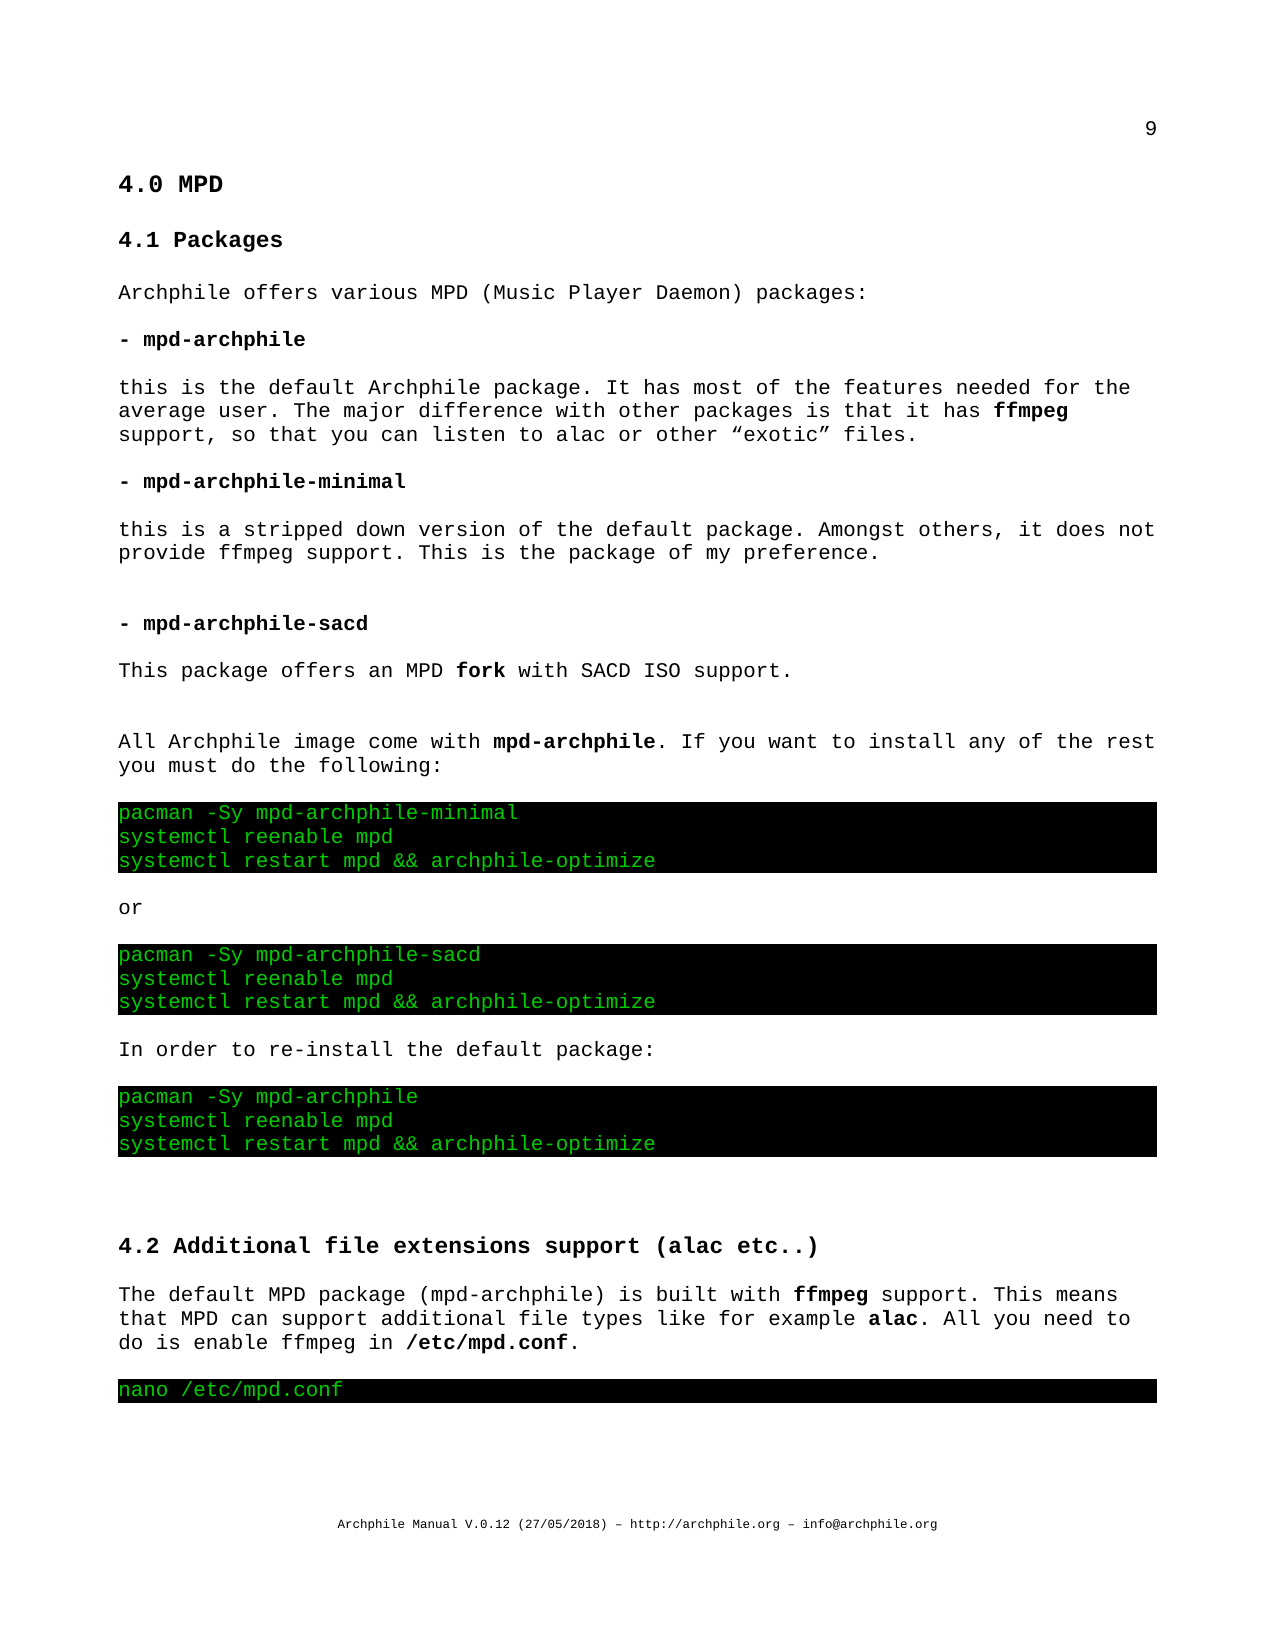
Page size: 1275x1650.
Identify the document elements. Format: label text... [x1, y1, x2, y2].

text systemctl reenable mpd [118, 968, 1157, 992]
text This package offers an MPD fork with SACD ISO support. [118, 661, 1157, 684]
text 4.1 Packages [118, 228, 1157, 254]
text systemctl reenable mpd [118, 826, 1157, 850]
text 4.2 Additional file extensions support (alac etc..) [118, 1235, 1157, 1261]
text pacman -Sy mpd-archphile-minimal [118, 802, 1157, 826]
text systemctl restart mpd && archphile-optimize [118, 992, 1157, 1015]
text pacman -Sy mpd-archphile [118, 1086, 1157, 1110]
text 4.0 MPD [118, 171, 1157, 199]
text systemctl restart mpd && archphile-optimize [118, 850, 1157, 873]
text systemctl restart mpd && archphile-optimize [118, 1133, 1157, 1157]
text pacman -Sy mpd-archphile-sacd [118, 944, 1157, 968]
text nano /etc/mpd.conf [118, 1379, 1157, 1403]
text All Archphile image come with mpd-archphile. If you want to install any of the rest you must do the following: [118, 731, 1157, 779]
text systemctl reenable mpd [118, 1110, 1157, 1133]
text In order to re-install the default package: [118, 1039, 1157, 1062]
text - mpd-archphile-sacd [118, 613, 1157, 637]
text - mpd-archphile-minimal [118, 471, 1157, 495]
text this is a stripped down version of the default package. Amongst others, it does not provide ffmpeg support. This is the package of my preference. [118, 519, 1157, 566]
text The default MPD package (mpd-archphile) is built with ffmpeg support. This means that MPD can support additional file types like for example alac. All you need to do is enable ffmpeg in /etc/mpd.conf. [118, 1284, 1157, 1355]
text Archphile offers various MPD (Music Player Daemon) packages: [118, 282, 1157, 306]
text this is the default Archphile package. It has most of the features needed for the average user. The major difference with other packages is that it has ffmpeg support, so that you can listen to alac or other “exotic” files. [118, 377, 1157, 448]
text or [118, 897, 1157, 921]
text - mpd-archphile [118, 329, 1157, 353]
